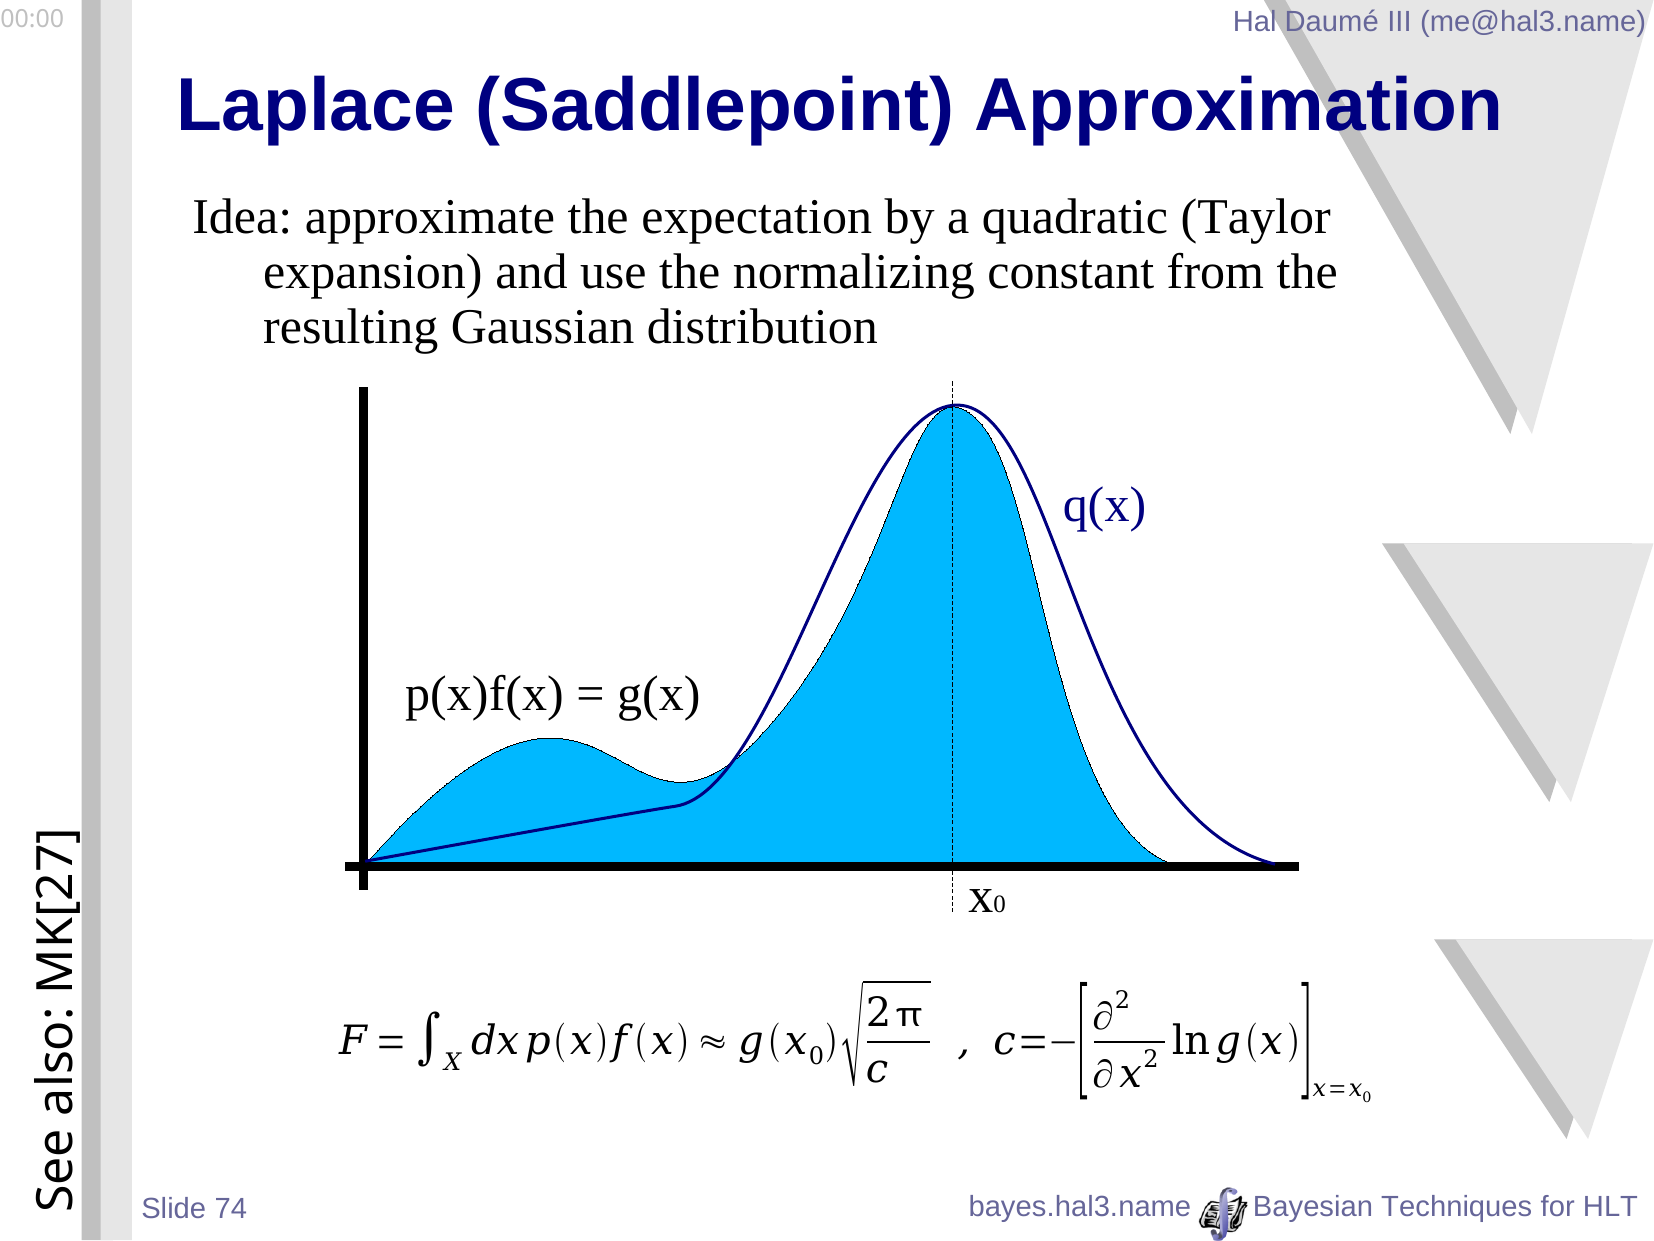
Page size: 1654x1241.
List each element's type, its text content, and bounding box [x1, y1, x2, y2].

list Idea: approximate the expectation by a quadratic (Taylor expansion) and use the normalizing constant from the resulting Gaussian distribution [180, 188, 1512, 1127]
title Laplace (Saddlepoint) Approximation [176, 44, 1509, 166]
chart [333, 979, 1378, 1106]
text_box q(x) [1062, 476, 1147, 537]
picture [1198, 1186, 1248, 1241]
text_box [375, 407, 1168, 862]
text_box [370, 738, 728, 858]
text_box x0 [968, 867, 1007, 929]
text_box p(x)f(x) = g(x) [405, 666, 702, 727]
text_box See also: MK[27] [19, 836, 80, 1213]
